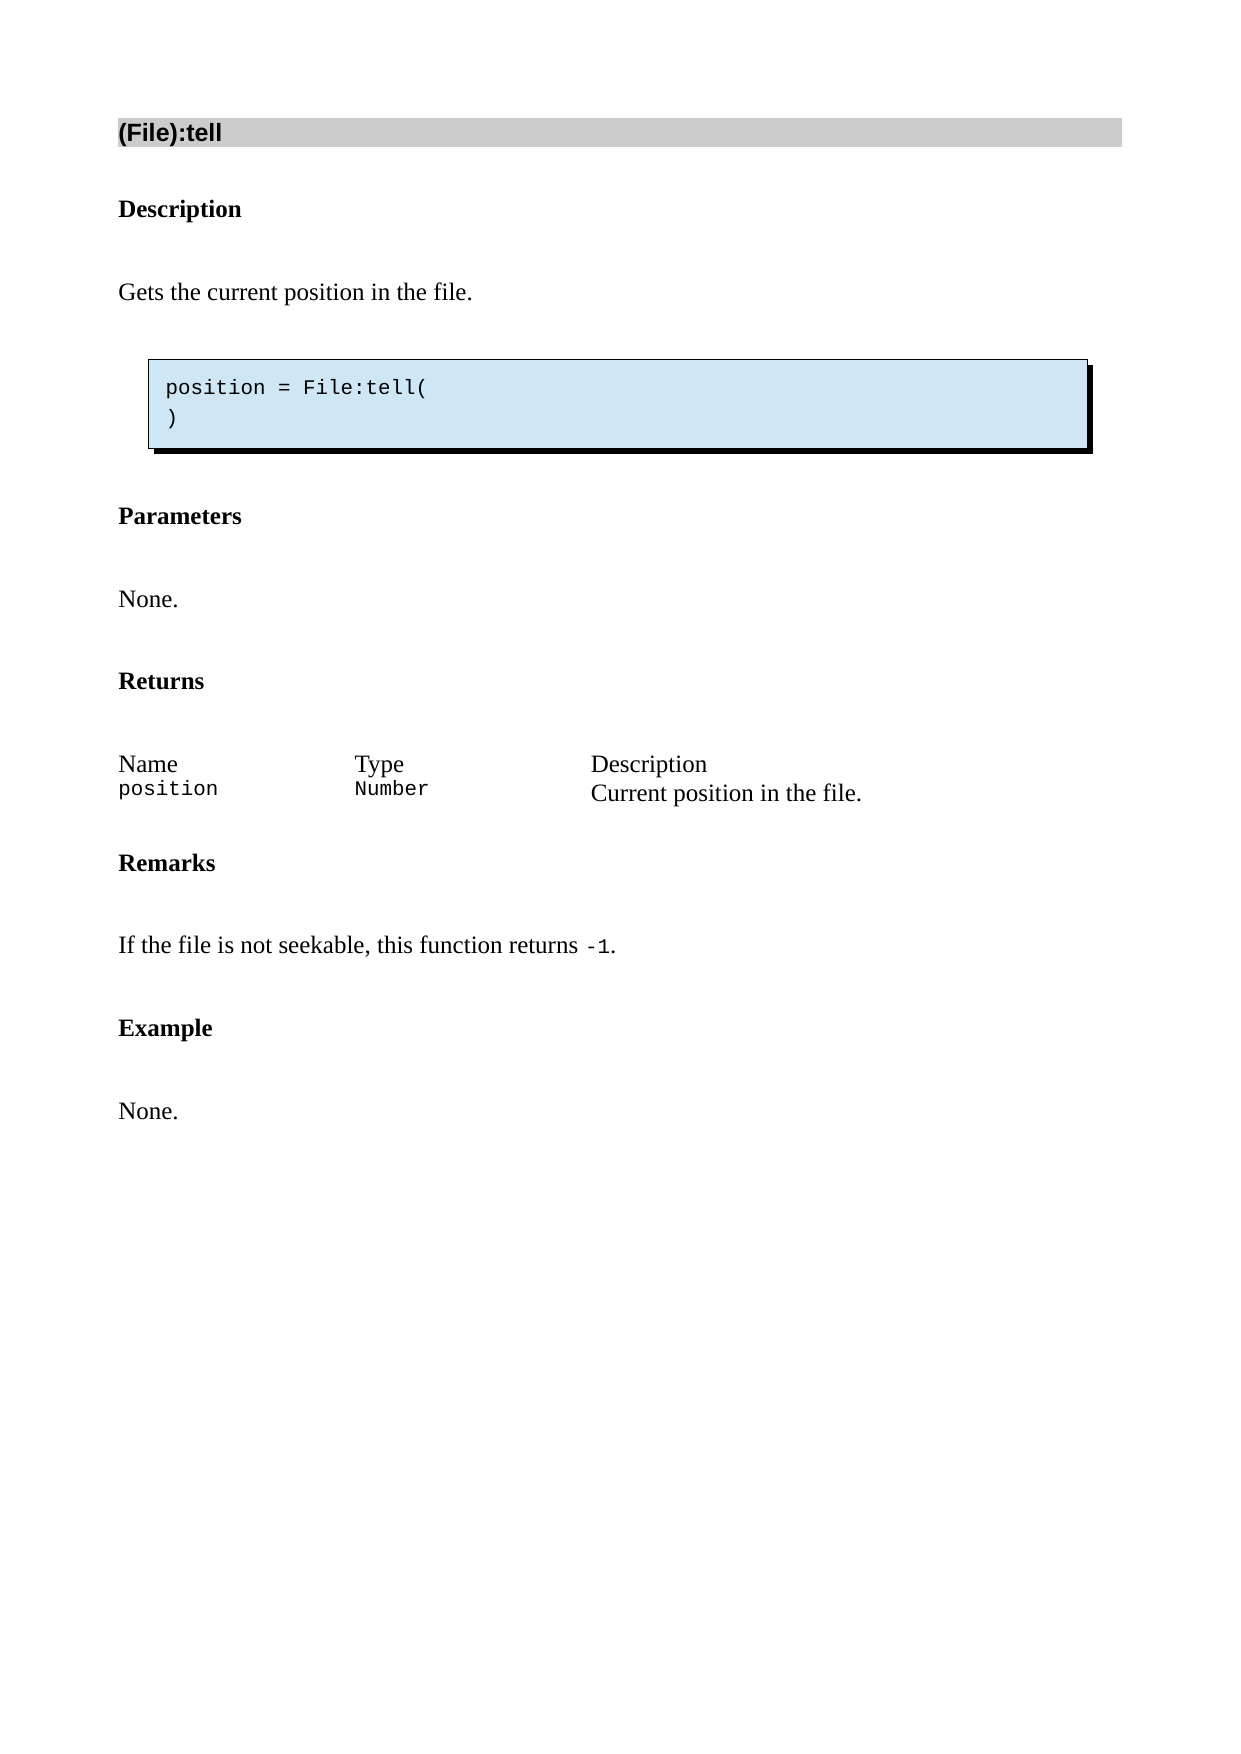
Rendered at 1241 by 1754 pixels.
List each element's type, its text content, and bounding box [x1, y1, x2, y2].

text If the file is not seekable, this function returns -1. [118, 930, 1122, 960]
text position = File:tell( [149, 360, 1087, 389]
text Description [118, 194, 1122, 223]
table_header Name [118, 749, 354, 778]
text None. [118, 1096, 1122, 1125]
text ) [149, 389, 1087, 448]
text Example [118, 1013, 1122, 1042]
text Returns [118, 666, 1122, 695]
text Gets the current position in the file. [118, 277, 1122, 306]
subtitle (File):tell [118, 118, 1122, 147]
text Remarks [118, 848, 1122, 876]
text None. [118, 584, 1122, 613]
table_cell Number [354, 778, 591, 806]
text Parameters [118, 501, 1122, 530]
table_header Description [591, 749, 1122, 778]
table_header Type [354, 749, 591, 778]
table_cell position [118, 778, 354, 806]
table_cell Current position in the file. [591, 778, 1122, 806]
